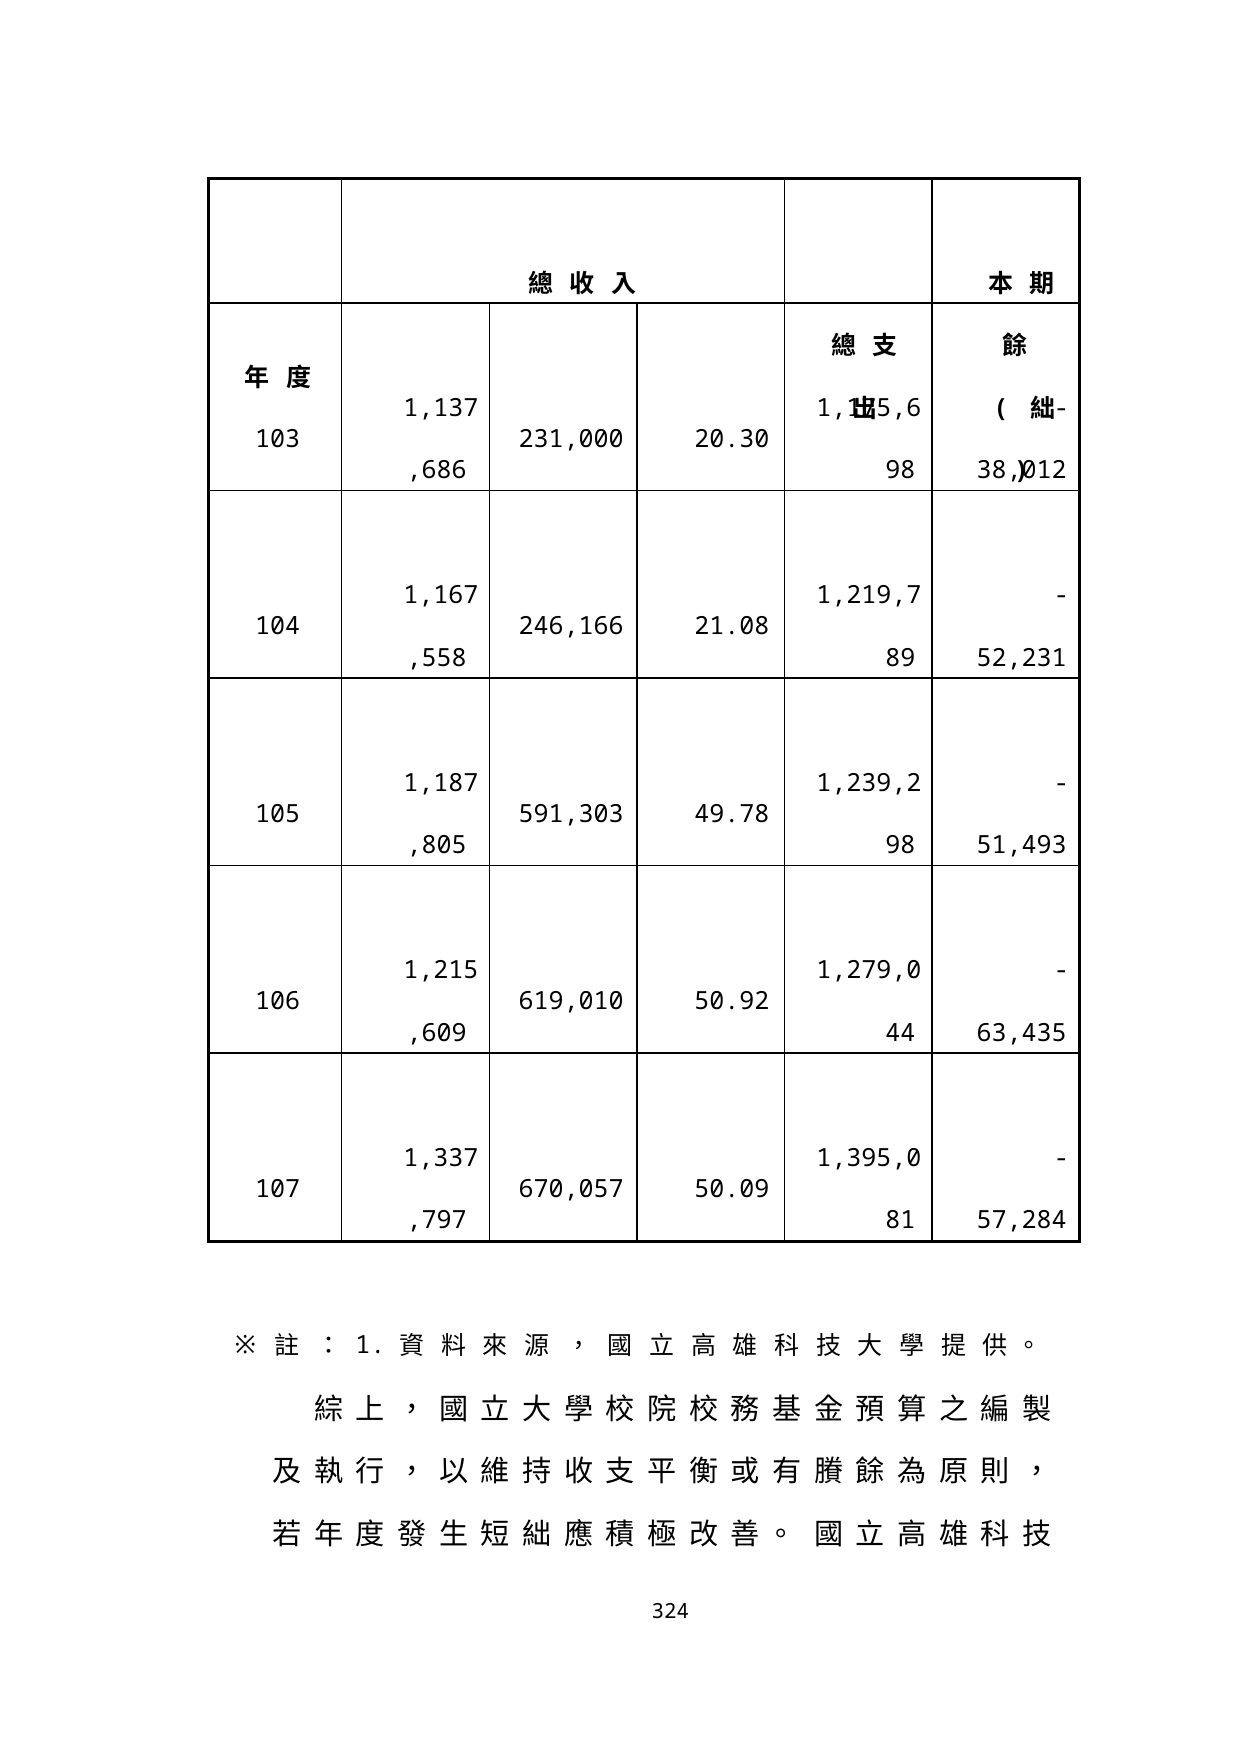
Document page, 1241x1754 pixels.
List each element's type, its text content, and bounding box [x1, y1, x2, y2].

table_header 本期餘(絀) [933, 180, 1078, 302]
table_cell 50.92 [638, 866, 784, 1052]
table_cell -63,435 [933, 866, 1078, 1052]
table_cell 1,215,609 [342, 866, 489, 1052]
table_cell 105 [210, 679, 341, 865]
table_header [785, 180, 931, 302]
table_cell 670,057 [490, 1054, 636, 1240]
table_cell -51,493 [933, 679, 1078, 865]
table_cell -57,284 [933, 1054, 1078, 1240]
table_cell 1,187,805 [342, 679, 489, 865]
text 綜上，國立大學校院校務基金預算之編製及執行，以維持收支平衡或有賸餘為原則，若年度發生短絀應積極改善。國立高雄科技 [242, 1365, 1058, 1552]
text ※註：1.資料來源，國立高雄科技大學提供。 [197, 1302, 1058, 1365]
table_cell 104 [210, 491, 341, 677]
table_cell 106 [210, 866, 341, 1052]
table_cell 20.30 [638, 304, 784, 490]
table_cell 103 [210, 304, 341, 490]
table_cell 1,395,081 [785, 1054, 931, 1240]
table_cell -52,231 [933, 491, 1078, 677]
table_header 總收入 [342, 180, 784, 302]
table_cell 1,337,797 [342, 1054, 489, 1240]
table_cell 1,137,686 [342, 304, 489, 490]
table_cell 1,239,298 [785, 679, 931, 865]
table_cell 50.09 [638, 1054, 784, 1240]
table_cell 1,279,044 [785, 866, 931, 1052]
table_cell -38,012 [933, 304, 1078, 490]
table_header [210, 180, 341, 302]
table_cell 1,167,558 [342, 491, 489, 677]
table_cell 231,000 [490, 304, 636, 490]
table_cell 1,219,789 [785, 491, 931, 677]
table_cell 591,303 [490, 679, 636, 865]
table_cell 246,166 [490, 491, 636, 677]
table_cell 619,010 [490, 866, 636, 1052]
table_cell 21.08 [638, 491, 784, 677]
table_cell 107 [210, 1054, 341, 1240]
table_cell 1,175,698 [785, 304, 931, 490]
table_cell 49.78 [638, 679, 784, 865]
